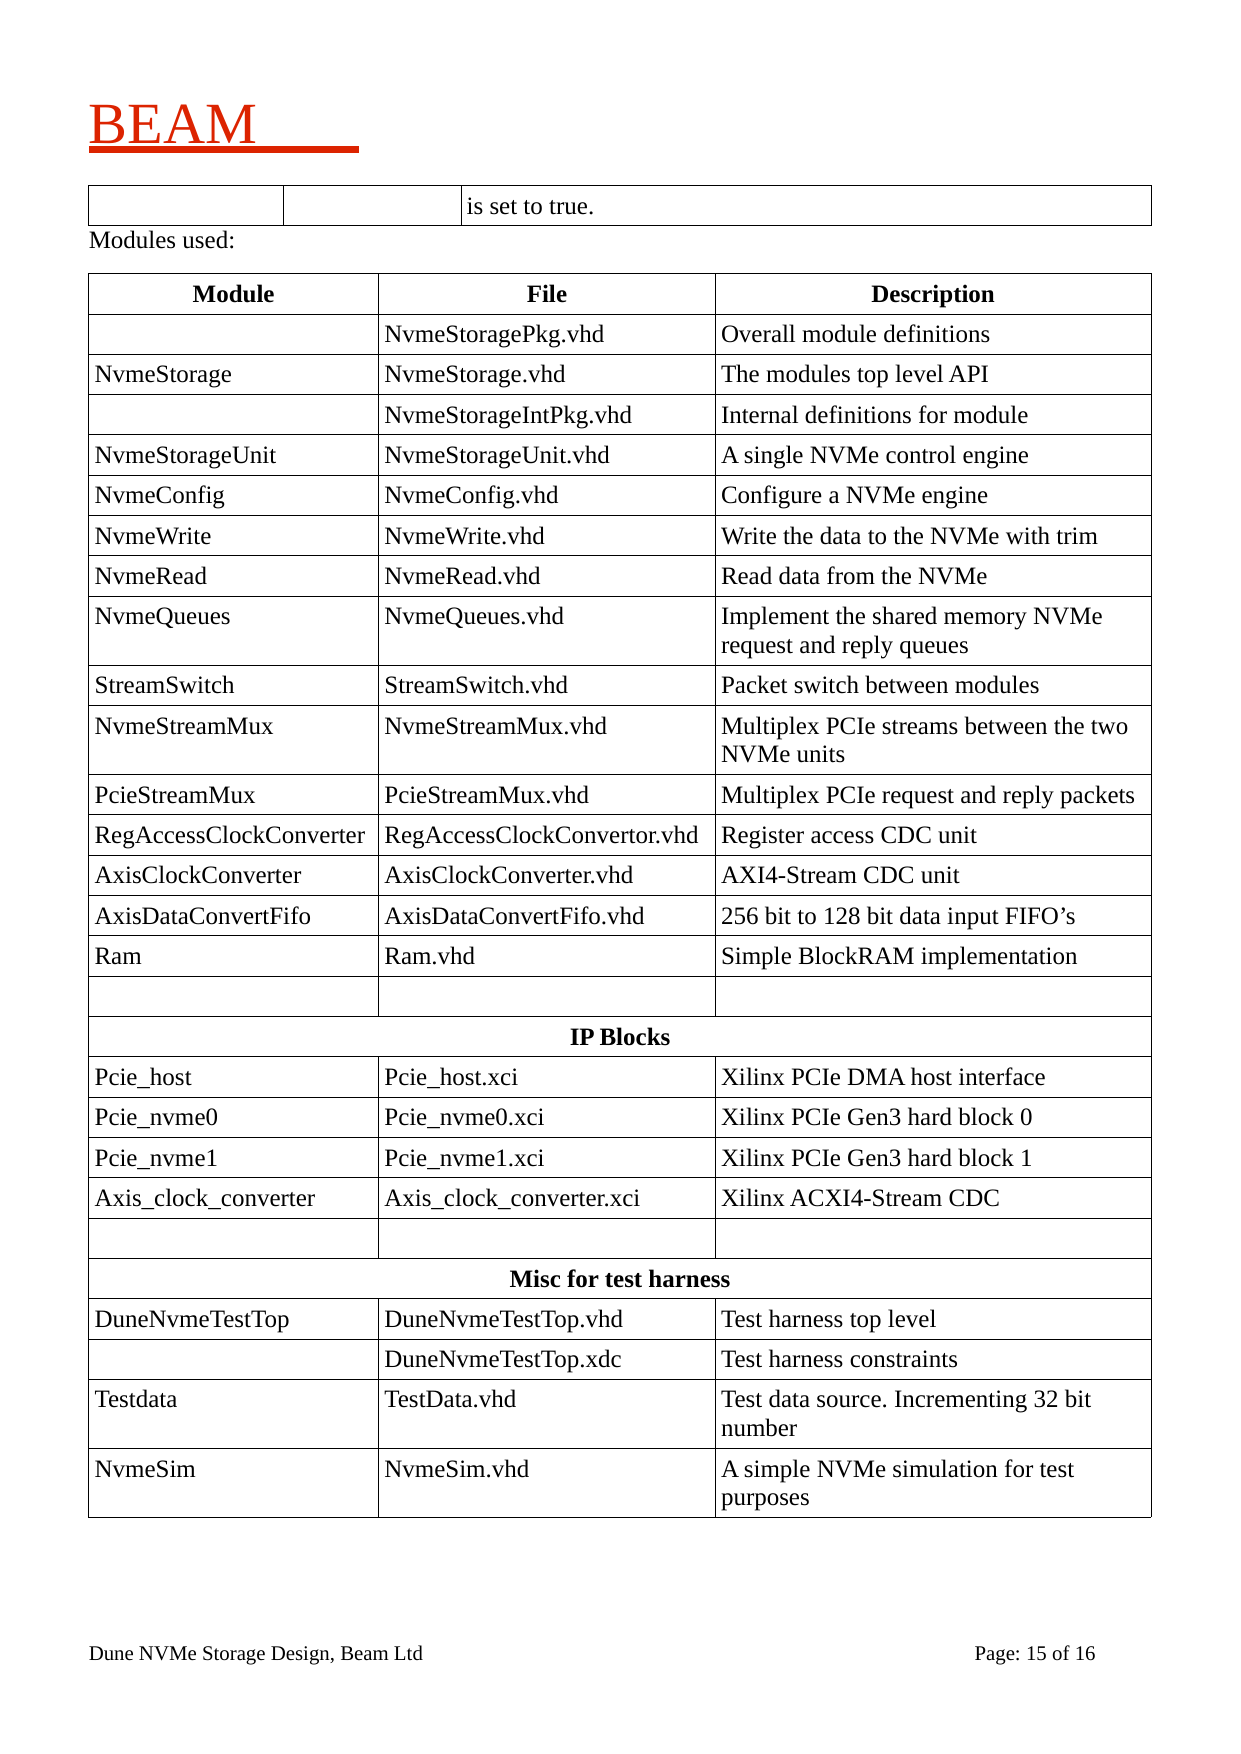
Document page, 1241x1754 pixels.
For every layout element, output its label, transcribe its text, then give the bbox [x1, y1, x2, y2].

table_cell Xilinx ACXI4-Stream CDC [716, 1178, 1151, 1217]
table_cell NvmeConfig [89, 476, 378, 515]
table_cell Xilinx PCIe DMA host interface [716, 1057, 1151, 1097]
table_cell NvmeQueues [89, 597, 378, 665]
table_cell DuneNvmeTestTop.xdc [379, 1340, 715, 1379]
table_cell Pcie_host.xci [379, 1057, 715, 1097]
table_cell NvmeWrite.vhd [379, 516, 715, 555]
table_cell NvmeStreamMux [89, 706, 378, 774]
table_cell PcieStreamMux [89, 775, 378, 814]
table_cell Test harness top level [716, 1299, 1151, 1338]
table_cell DuneNvmeTestTop [89, 1299, 378, 1338]
table_cell Ram.vhd [379, 936, 715, 976]
table_cell PcieStreamMux.vhd [379, 775, 715, 814]
table_cell NvmeSim [89, 1449, 378, 1517]
table_cell NvmeStorage [89, 355, 378, 394]
table_cell AxisDataConvertFifo.vhd [379, 896, 715, 935]
table_cell RegAccessClockConvertor.vhd [379, 815, 715, 855]
table_cell Multiplex PCIe streams between the two NVMe units [716, 706, 1151, 774]
table_header Description [716, 274, 1151, 313]
table_cell NvmeStreamMux.vhd [379, 706, 715, 774]
table_cell NvmeConfig.vhd [379, 476, 715, 515]
table_cell The modules top level API [716, 355, 1151, 394]
table_cell TestData.vhd [379, 1380, 715, 1448]
table_cell [89, 395, 378, 434]
table_cell Internal definitions for module [716, 395, 1151, 434]
table_cell A single NVMe control engine [716, 435, 1151, 475]
table_cell Misc for test harness [89, 1259, 1151, 1298]
table_cell Xilinx PCIe Gen3 hard block 1 [716, 1138, 1151, 1177]
table_cell Configure a NVMe engine [716, 476, 1151, 515]
table_cell Pcie_nvme1 [89, 1138, 378, 1177]
table_cell Multiplex PCIe request and reply packets [716, 775, 1151, 814]
table_cell NvmeStoragePkg.vhd [379, 315, 715, 354]
table_cell Ram [89, 936, 378, 976]
table_cell Xilinx PCIe Gen3 hard block 0 [716, 1098, 1151, 1137]
table_cell NvmeRead.vhd [379, 556, 715, 596]
table_cell [89, 977, 378, 1016]
table_cell A simple NVMe simulation for test purposes [716, 1449, 1151, 1517]
table_cell StreamSwitch.vhd [379, 666, 715, 705]
table_cell Overall module definitions [716, 315, 1151, 354]
table_cell NvmeWrite [89, 516, 378, 555]
table_cell Pcie_host [89, 1057, 378, 1097]
table_cell [284, 186, 461, 225]
table_cell NvmeRead [89, 556, 378, 596]
table_cell DuneNvmeTestTop.vhd [379, 1299, 715, 1338]
table_header File [379, 274, 715, 313]
table_cell [89, 186, 283, 225]
table_cell Register access CDC unit [716, 815, 1151, 855]
table_cell Write the data to the NVMe with trim [716, 516, 1151, 555]
table_cell AxisDataConvertFifo [89, 896, 378, 935]
table_cell AxisClockConverter [89, 856, 378, 895]
table_cell Testdata [89, 1380, 378, 1448]
table_cell IP Blocks [89, 1017, 1151, 1056]
table_cell [89, 1219, 378, 1258]
table_cell Packet switch between modules [716, 666, 1151, 705]
table_cell NvmeStorageUnit [89, 435, 378, 475]
table_cell [379, 977, 715, 1016]
table_cell NvmeStorage.vhd [379, 355, 715, 394]
table_cell [716, 977, 1151, 1016]
table_cell 256 bit to 128 bit data input FIFO’s [716, 896, 1151, 935]
table_cell StreamSwitch [89, 666, 378, 705]
table_cell is set to true. [462, 186, 1151, 225]
table_cell [89, 1340, 378, 1379]
table_cell Implement the shared memory NVMe request and reply queues [716, 597, 1151, 665]
table_cell [716, 1219, 1151, 1258]
table_cell Read data from the NVMe [716, 556, 1151, 596]
table_cell Axis_clock_converter [89, 1178, 378, 1217]
table_cell AXI4-Stream CDC unit [716, 856, 1151, 895]
table_cell Pcie_nvme0 [89, 1098, 378, 1137]
table_cell Test data source. Incrementing 32 bit number [716, 1380, 1151, 1448]
table_cell NvmeSim.vhd [379, 1449, 715, 1517]
table_cell AxisClockConverter.vhd [379, 856, 715, 895]
table_cell RegAccessClockConverter [89, 815, 378, 855]
table_cell NvmeStorageIntPkg.vhd [379, 395, 715, 434]
text Modules used: [88, 226, 1152, 254]
table_cell Test harness constraints [716, 1340, 1151, 1379]
table_cell NvmeStorageUnit.vhd [379, 435, 715, 475]
table_cell Simple BlockRAM implementation [716, 936, 1151, 976]
table_cell NvmeQueues.vhd [379, 597, 715, 665]
table_cell Axis_clock_converter.xci [379, 1178, 715, 1217]
table_header Module [89, 274, 378, 313]
table_cell [379, 1219, 715, 1258]
table_cell Pcie_nvme1.xci [379, 1138, 715, 1177]
table_cell Pcie_nvme0.xci [379, 1098, 715, 1137]
table_cell [89, 315, 378, 354]
